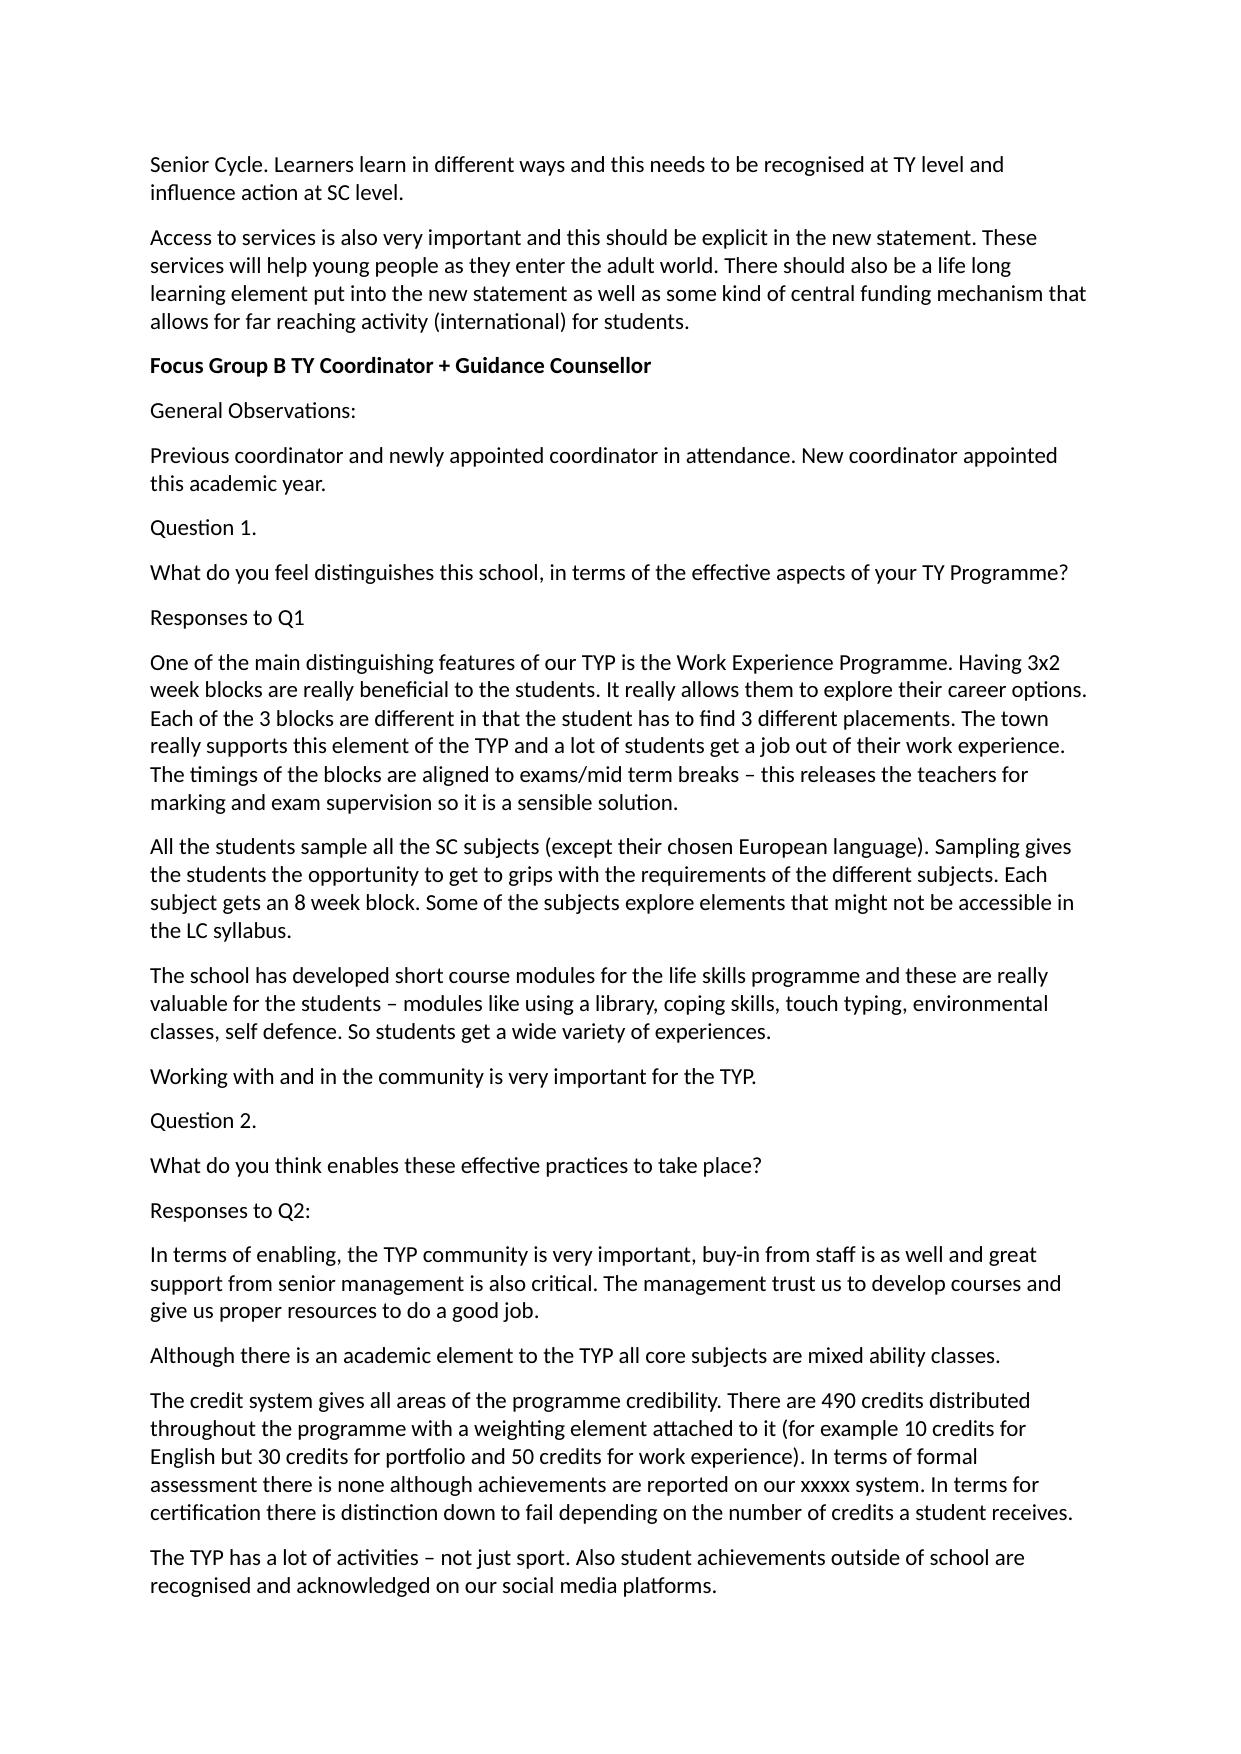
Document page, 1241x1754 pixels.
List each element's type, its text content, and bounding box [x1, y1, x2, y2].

text All the students sample all the SC subjects (except their chosen European language). Sampling gives the students the opportunity to get to grips with the requirements of the different subjects. Each subject gets an 8 week block. Some of the subjects explore elements that might not be accessible in the LC syllabus. [150, 832, 1090, 944]
text The TYP has a lot of activities – not just sport. Also student achievements outside of school are recognised and acknowledged on our social media platforms. [150, 1543, 1090, 1599]
text Focus Group B TY Coordinator + Guidance Counsellor [150, 351, 1090, 379]
text Responses to Q1 [150, 603, 1090, 631]
text What do you feel distinguishes this school, in terms of the effective aspects of your TY Programme? [150, 558, 1090, 586]
text Although there is an academic element to the TYP all core subjects are mixed ability classes. [150, 1341, 1090, 1369]
text Previous coordinator and newly appointed coordinator in attendance. New coordinator appointed this academic year. [150, 441, 1090, 497]
text Senior Cycle. Learners learn in different ways and this needs to be recognised at TY level and influence action at SC level. [150, 150, 1090, 206]
text In terms of enabling, the TYP community is very important, buy-in from staff is as well and great support from senior management is also critical. The management trust us to develop courses and give us proper resources to do a good job. [150, 1241, 1090, 1325]
text General Observations: [150, 396, 1090, 424]
text Responses to Q2: [150, 1196, 1090, 1224]
text One of the main distinguishing features of our TYP is the Work Experience Programme. Having 3x2 week blocks are really beneficial to the students. It really allows them to explore their career options. Each of the 3 blocks are different in that the student has to find 3 different placements. The town really supports this element of the TYP and a lot of students get a job out of their work experience. The timings of the blocks are aligned to exams/mid term breaks – this releases the teachers for marking and exam supervision so it is a sensible solution. [150, 648, 1090, 816]
text The credit system gives all areas of the programme credibility. There are 490 credits distributed throughout the programme with a weighting element attached to it (for example 10 credits for English but 30 credits for portfolio and 50 credits for work experience). In terms of formal assessment there is none although achievements are reported on our xxxxx system. In terms for certification there is distinction down to fail depending on the number of credits a student receives. [150, 1386, 1090, 1526]
text Question 2. [150, 1107, 1090, 1134]
text The school has developed short course modules for the life skills programme and these are really valuable for the students – modules like using a library, coping skills, touch typing, environmental classes, self defence. So students get a wide variety of experiences. [150, 961, 1090, 1045]
text What do you think enables these effective practices to take place? [150, 1151, 1090, 1179]
text Access to services is also very important and this should be explicit in the new statement. These services will help young people as they enter the adult world. There should also be a life long learning element put into the new statement as well as some kind of central funding mechanism that allows for far reaching activity (international) for students. [150, 223, 1090, 335]
text Question 1. [150, 513, 1090, 542]
text Working with and in the community is very important for the TYP. [150, 1062, 1090, 1090]
